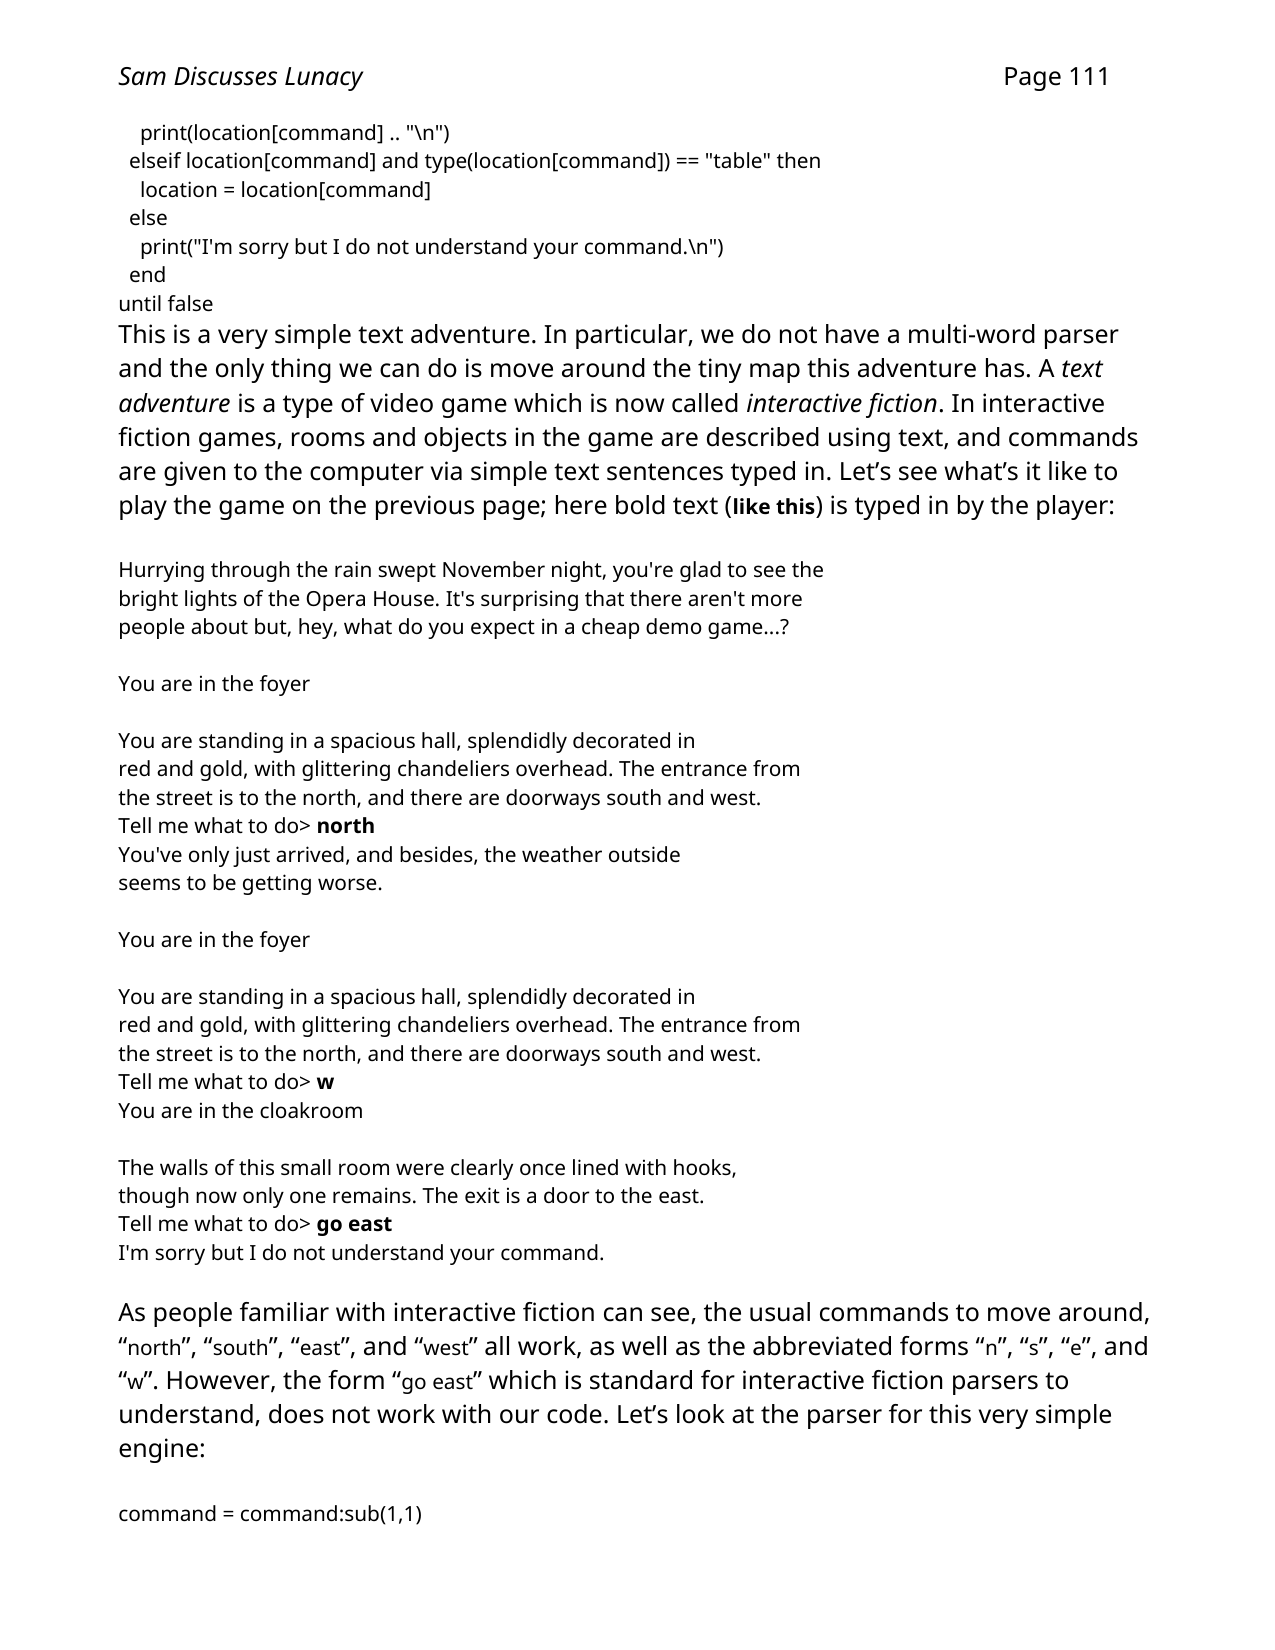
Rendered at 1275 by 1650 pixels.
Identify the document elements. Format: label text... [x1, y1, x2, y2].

text red and gold, with glittering chandeliers overhead. The entrance from [118, 1011, 1157, 1039]
text location = location[command] [118, 175, 1157, 203]
text You are in the cloakroom [118, 1096, 1157, 1124]
text print(location[command] .. "\n") [118, 118, 1157, 146]
text As people familiar with interactive fiction can see, the usual commands to move around, “north”, “south”, “east”, and “west” all work, as well as the abbreviated forms “n”, “s”, “e”, and “w”. However, the form “go east” which is standard for interactive fiction parsers to understand, does not work with our code. Let’s look at the parser for this very simple engine: [118, 1295, 1157, 1465]
text You are in the foyer [118, 925, 1157, 954]
text end [118, 260, 1157, 289]
text else [118, 203, 1157, 232]
text until false [118, 289, 1157, 317]
text I'm sorry but I do not understand your command. [118, 1238, 1157, 1266]
text Tell me what to do> w [118, 1067, 1157, 1096]
text You are standing in a spacious hall, splendidly decorated in [118, 726, 1157, 754]
text seems to be getting worse. [118, 868, 1157, 897]
text red and gold, with glittering chandeliers overhead. The entrance from [118, 754, 1157, 783]
text elseif location[command] and type(location[command]) == "table" then [118, 146, 1157, 175]
text bright lights of the Opera House. It's surprising that there aren't more [118, 584, 1157, 612]
text You are in the foyer [118, 669, 1157, 698]
text Tell me what to do> north [118, 811, 1157, 840]
text the street is to the north, and there are doorways south and west. [118, 783, 1157, 811]
text This is a very simple text adventure. In particular, we do not have a multi-word parser and the only thing we can do is move around the tiny map this adventure has. A text adventure is a type of video game which is now called interactive fiction. In interactive fiction games, rooms and objects in the game are described using text, and commands are given to the computer via simple text sentences typed in. Let’s see what’s it like to play the game on the previous page; here bold text (like this) is typed in by the player: [118, 317, 1157, 521]
text Hurrying through the rain swept November night, you're glad to see the [118, 556, 1157, 584]
text Tell me what to do> go east [118, 1209, 1157, 1238]
text The walls of this small room were clearly once lined with hooks, [118, 1153, 1157, 1181]
text though now only one remains. The exit is a door to the east. [118, 1181, 1157, 1209]
text print("I'm sorry but I do not understand your command.\n") [118, 232, 1157, 260]
text the street is to the north, and there are doorways south and west. [118, 1039, 1157, 1067]
text people about but, hey, what do you expect in a cheap demo game...? [118, 612, 1157, 641]
text You are standing in a spacious hall, splendidly decorated in [118, 982, 1157, 1011]
text You've only just arrived, and besides, the weather outside [118, 840, 1157, 868]
text command = command:sub(1,1) [118, 1499, 1157, 1528]
